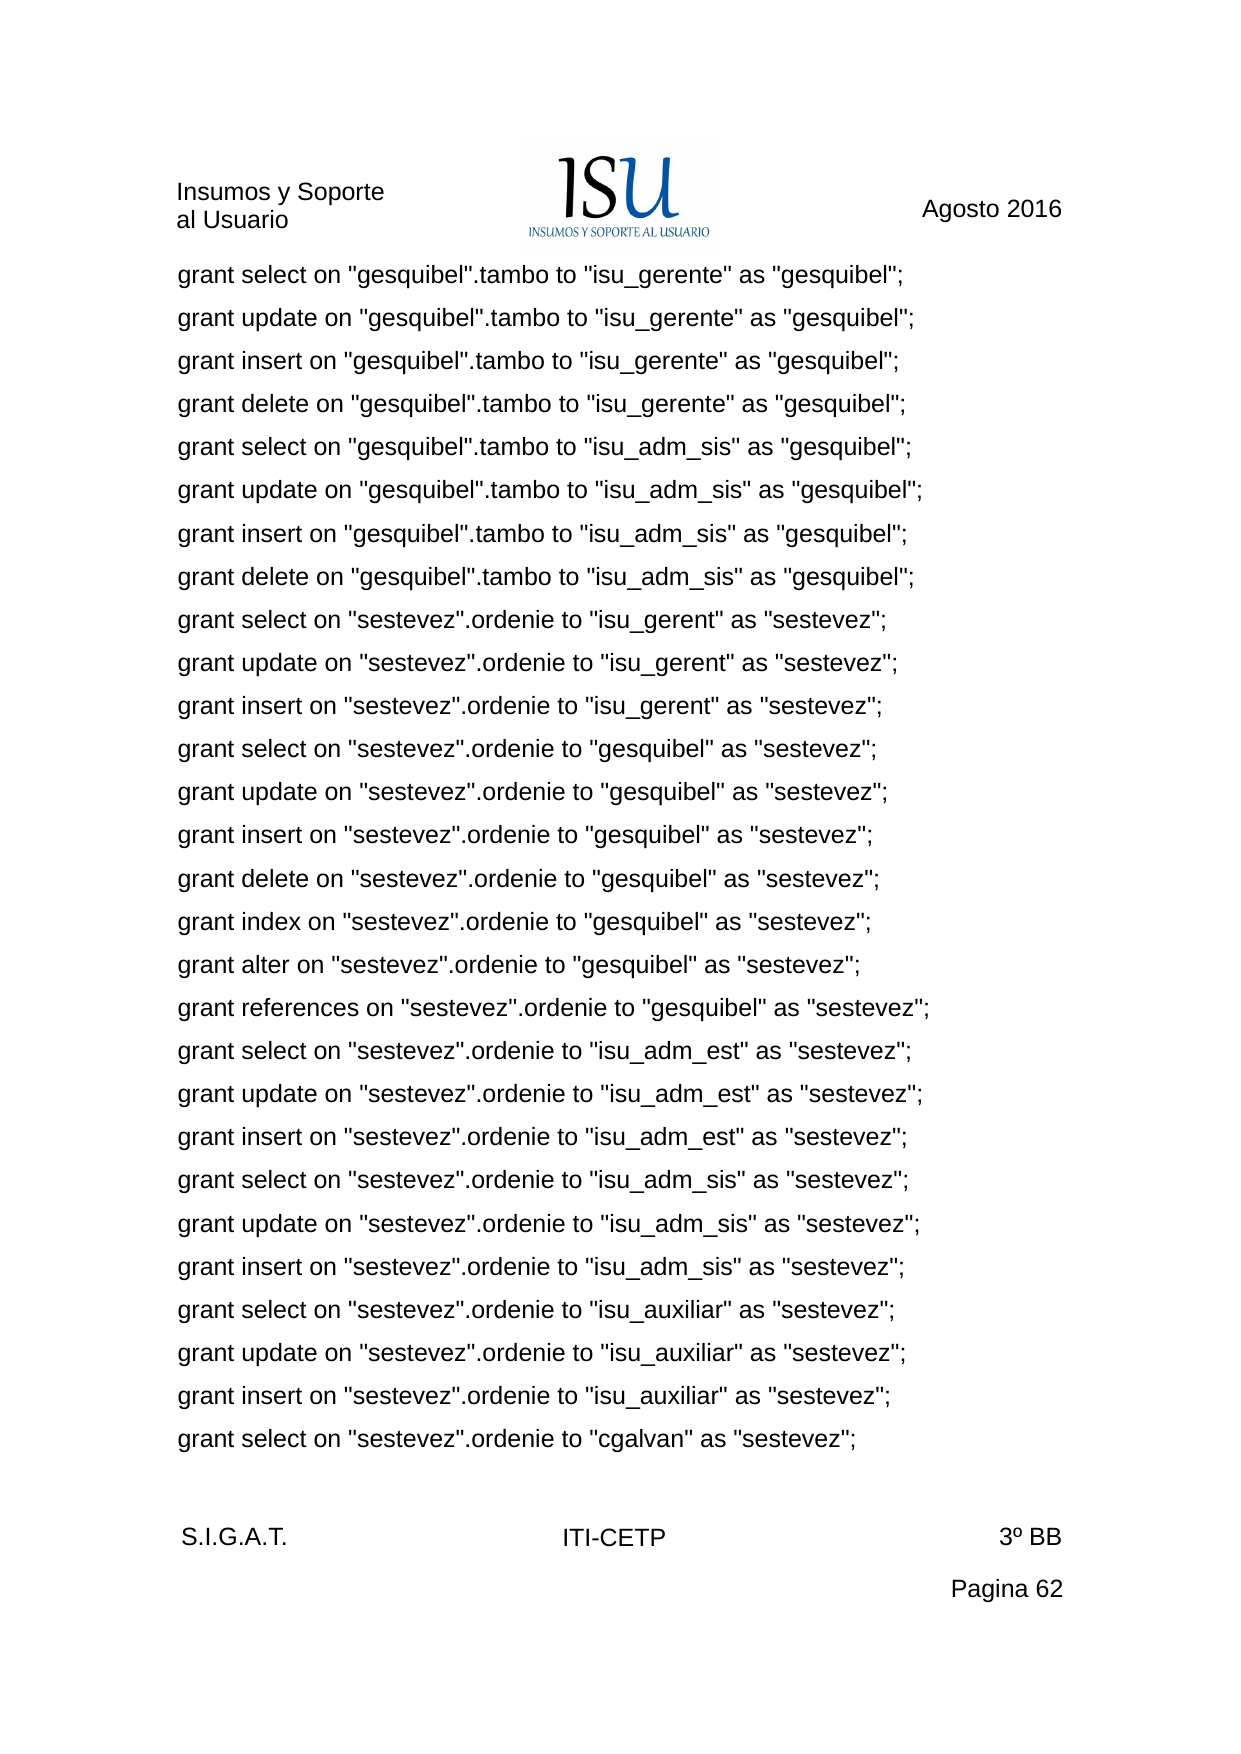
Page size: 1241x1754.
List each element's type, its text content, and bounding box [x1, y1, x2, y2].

text grant select on "gesquibel".tambo to "isu_gerente" as "gesquibel"; grant update on "gesquibel".tambo to "isu_gerente" as "gesquibel"; grant insert on "gesquibel".tambo to "isu_gerente" as "gesquibel"; grant delete on "gesquibel".tambo to "isu_gerente" as "gesquibel"; grant select on "gesquibel".tambo to "isu_adm_sis" as "gesquibel"; grant update on "gesquibel".tambo to "isu_adm_sis" as "gesquibel"; grant insert on "gesquibel".tambo to "isu_adm_sis" as "gesquibel"; grant delete on "gesquibel".tambo to "isu_adm_sis" as "gesquibel"; grant select on "sestevez".ordenie to "isu_gerent" as "sestevez"; grant update on "sestevez".ordenie to "isu_gerent" as "sestevez"; grant insert on "sestevez".ordenie to "isu_gerent" as "sestevez"; grant select on "sestevez".ordenie to "gesquibel" as "sestevez"; grant update on "sestevez".ordenie to "gesquibel" as "sestevez"; grant insert on "sestevez".ordenie to "gesquibel" as "sestevez"; grant delete on "sestevez".ordenie to "gesquibel" as "sestevez"; grant index on "sestevez".ordenie to "gesquibel" as "sestevez"; grant alter on "sestevez".ordenie to "gesquibel" as "sestevez"; grant references on "sestevez".ordenie to "gesquibel" as "sestevez"; grant select on "sestevez".ordenie to "isu_adm_est" as "sestevez"; grant update on "sestevez".ordenie to "isu_adm_est" as "sestevez"; grant insert on "sestevez".ordenie to "isu_adm_est" as "sestevez"; grant select on "sestevez".ordenie to "isu_adm_sis" as "sestevez"; grant update on "sestevez".ordenie to "isu_adm_sis" as "sestevez"; grant insert on "sestevez".ordenie to "isu_adm_sis" as "sestevez"; grant select on "sestevez".ordenie to "isu_auxiliar" as "sestevez"; grant update on "sestevez".ordenie to "isu_auxiliar" as "sestevez"; grant insert on "sestevez".ordenie to "isu_auxiliar" as "sestevez"; grant select on "sestevez".ordenie to "cgalvan" as "sestevez"; [177, 260, 1063, 1453]
picture [517, 138, 723, 252]
